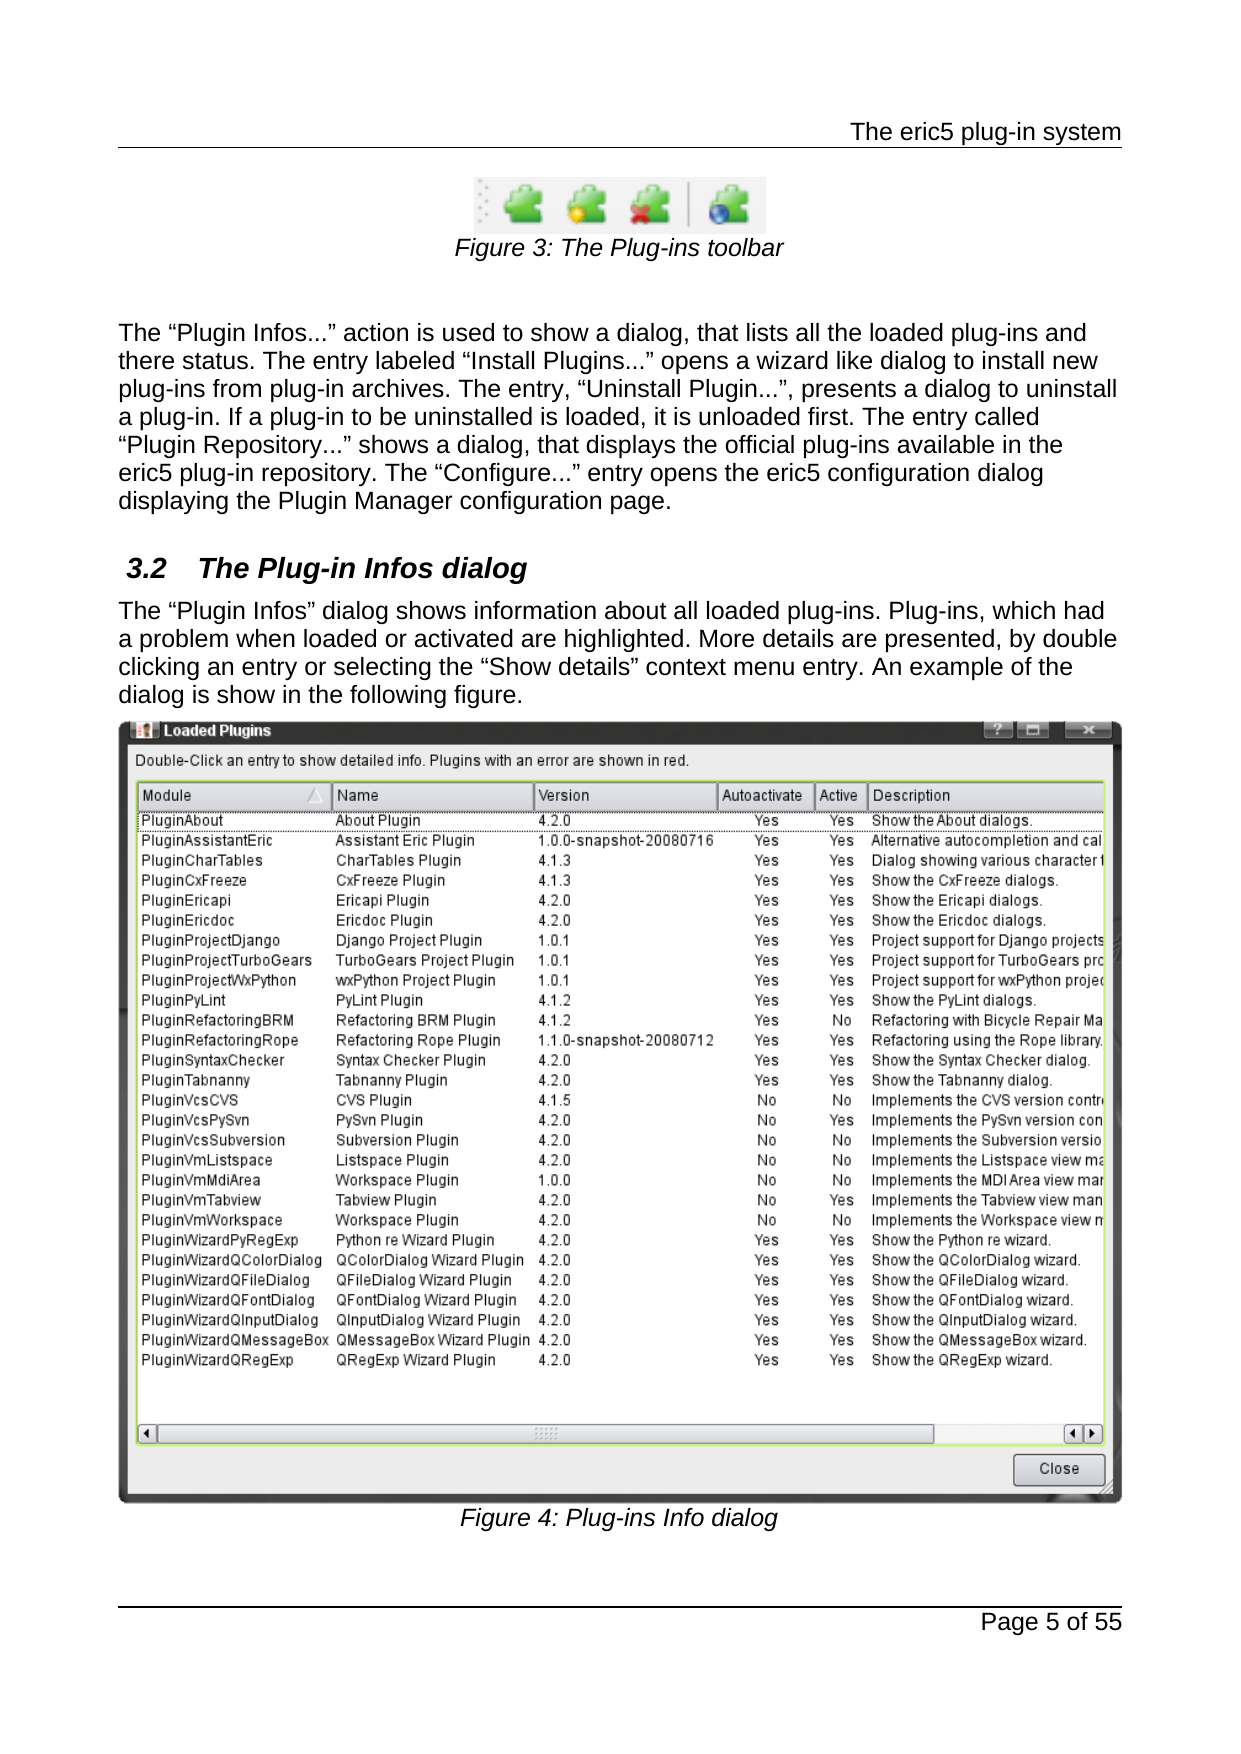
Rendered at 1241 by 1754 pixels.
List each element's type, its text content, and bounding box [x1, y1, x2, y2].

text Figure 4: Plug-ins Info dialog [119, 1504, 1121, 1532]
text The “Plugin Infos...” action is used to show a dialog, that lists all the loaded plug-ins and there status. The entry labeled “Install Plugins...” opens a wizard like dialog to install new plug-ins from plug-in archives. The entry, “Uninstall Plugin...”, presents a dialog to uninstall a plug-in. If a plug-in to be uninstalled is loaded, it is unloaded first. The entry called “Plugin Repository...” shows a dialog, that displays the official plug-ins available in the eric5 plug-in repository. The “Configure...” entry opens the eric5 configuration dialog displaying the Plugin Manager configuration page. [118, 319, 1122, 514]
picture [473, 177, 767, 234]
picture [118, 721, 1123, 1504]
text The “Plugin Infos” dialog shows information about all loaded plug-ins. Plug-ins, which had a problem when loaded or activated are highlighted. More details are presented, by double clicking an entry or selecting the “Show details” context menu entry. An example of the dialog is show in the following figure. [118, 597, 1122, 709]
text Figure 3: The Plug-ins toolbar [424, 189, 817, 262]
subtitle The Plug-in Infos dialog [118, 552, 1122, 584]
